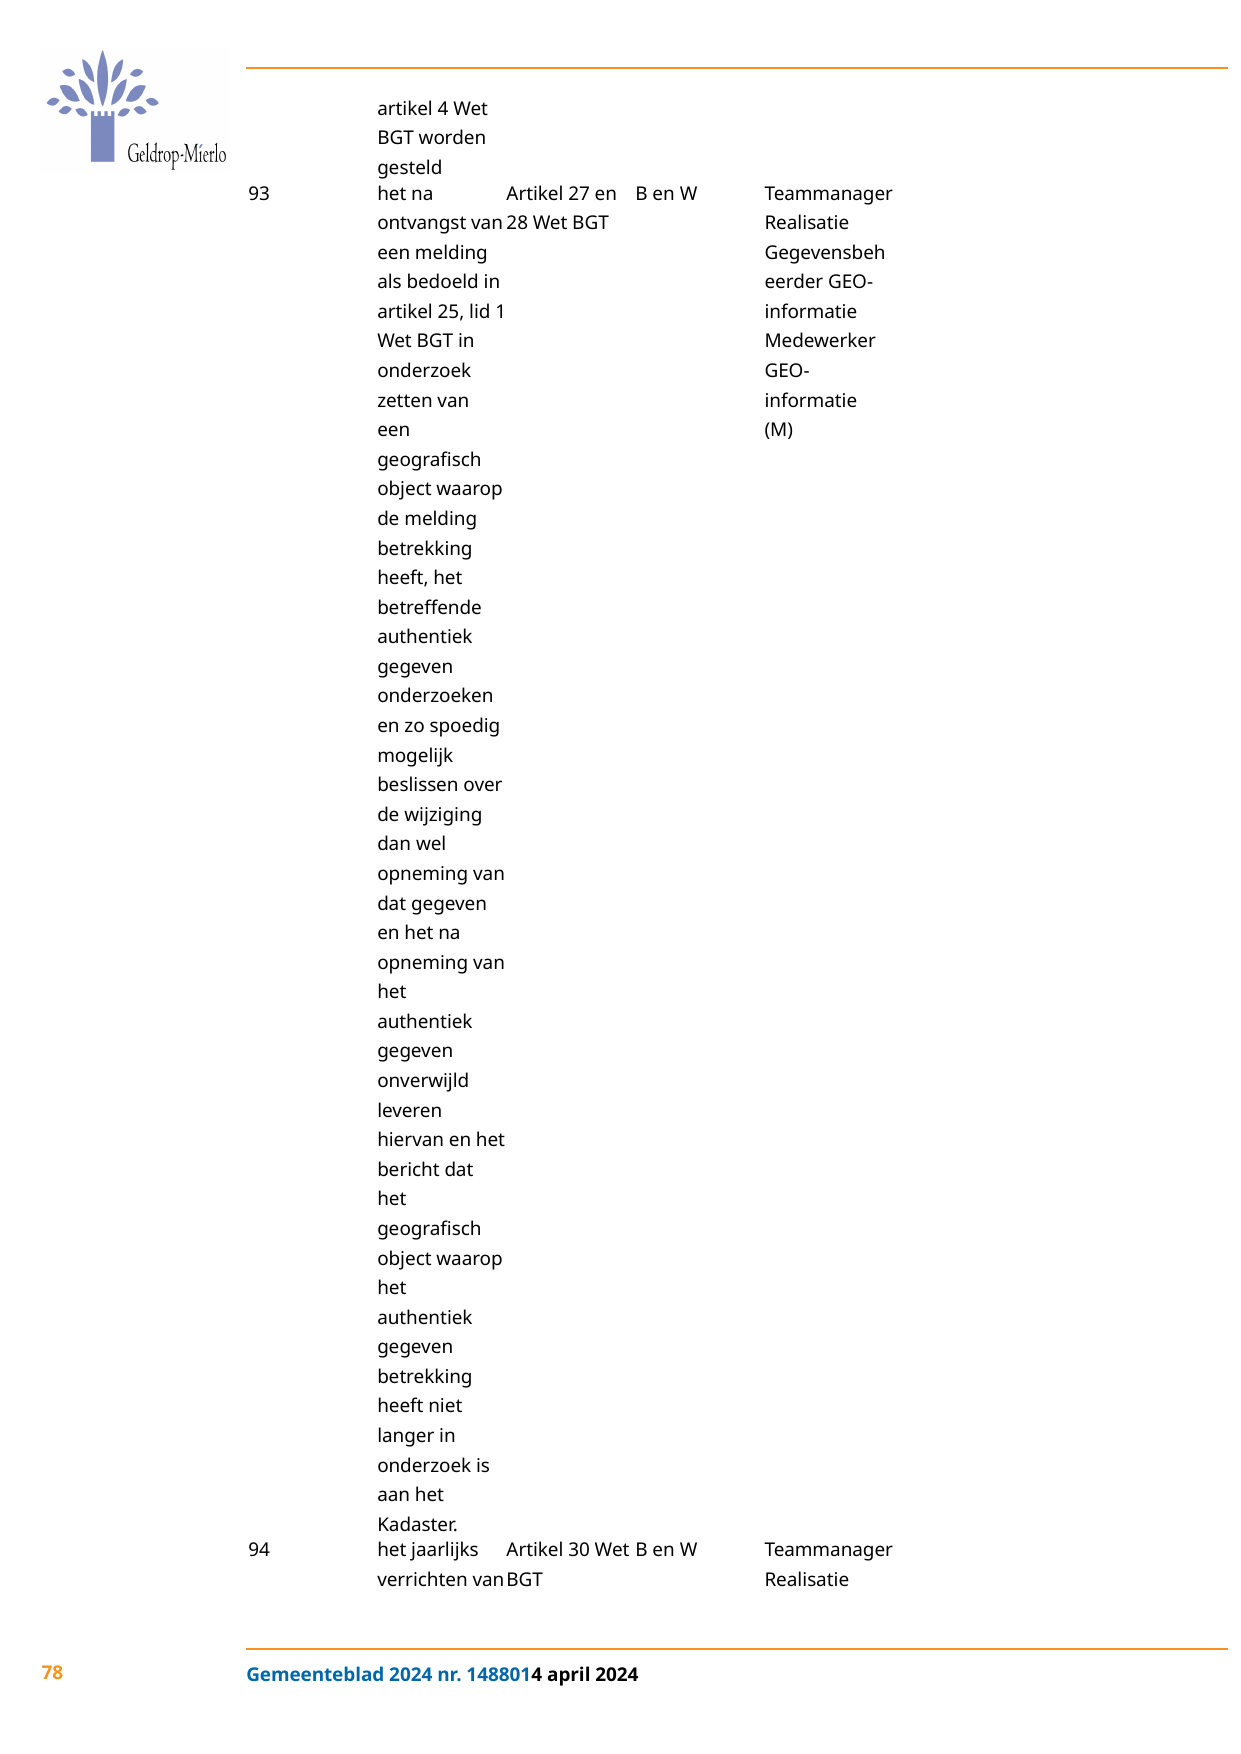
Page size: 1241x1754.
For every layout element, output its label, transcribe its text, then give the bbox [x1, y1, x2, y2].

table_cell artikel 4 Wet BGT worden gesteld [377, 95, 506, 180]
table_cell 94 [248, 1537, 377, 1592]
table_cell [1023, 95, 1152, 180]
table_cell [248, 95, 377, 180]
table_cell [764, 95, 893, 180]
table_cell [506, 95, 635, 180]
table_cell [1023, 1537, 1152, 1592]
table_cell Artikel 27 en 28 Wet BGT [506, 180, 635, 1537]
table_cell B en W [635, 1537, 764, 1592]
table_cell Teammanager Realisatie [764, 1537, 893, 1592]
table_cell Teammanager Realisatie Gegevensbeheerder GEO-informatie Medewerker GEO-informatie (M) [764, 180, 893, 1537]
table_cell B en W [635, 180, 764, 1537]
table_cell het na ontvangst van een melding als bedoeld in artikel 25, lid 1 Wet BGT in onderzoek zetten van een geografisch object waarop de melding betrekking heeft, het betreffende authentiek gegeven onderzoeken en zo spoedig mogelijk beslissen over de wijziging dan wel opneming van dat gegeven en het na opneming van het authentiek gegeven onverwijld leveren hiervan en het bericht dat het geografisch object waarop het authentiek gegeven betrekking heeft niet langer in onderzoek is aan het Kadaster. [377, 180, 506, 1537]
table_cell [635, 95, 764, 180]
table_cell [894, 95, 1022, 180]
picture [41, 47, 231, 172]
table_cell [894, 180, 1022, 1537]
table_cell 93 [248, 180, 377, 1537]
table_cell het jaarlijks verrichten van [377, 1537, 506, 1592]
table_cell Artikel 30 Wet BGT [506, 1537, 635, 1592]
table_cell [1023, 180, 1152, 1537]
table_cell [894, 1537, 1022, 1592]
